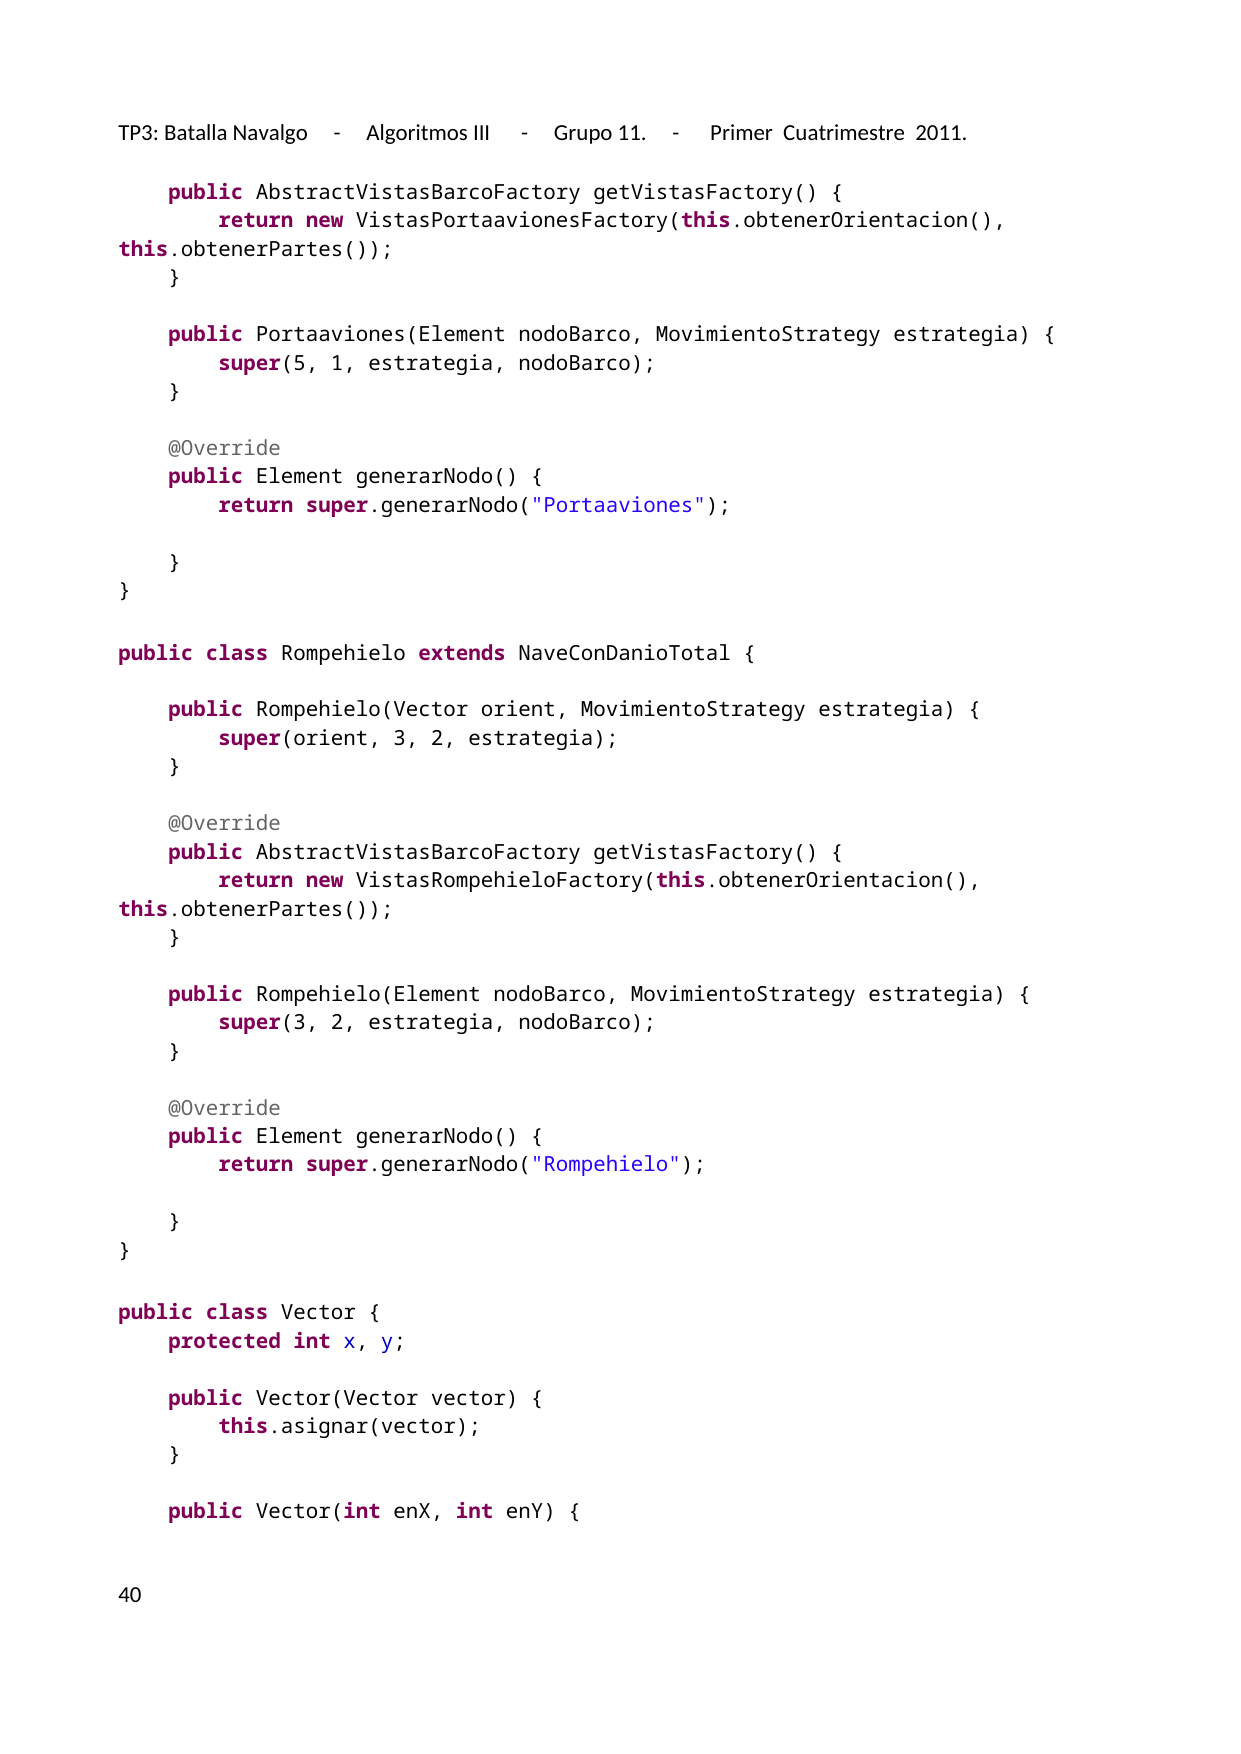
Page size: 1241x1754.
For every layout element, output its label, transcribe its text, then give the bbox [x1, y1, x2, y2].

text public AbstractVistasBarcoFactory getVistasFactory() { [118, 837, 1122, 865]
text public Rompehielo(Vector orient, MovimientoStrategy estrategia) { [118, 694, 1122, 723]
text @Override [118, 1093, 1122, 1121]
text public Portaaviones(Element nodoBarco, MovimientoStrategy estrategia) { [118, 319, 1122, 348]
text } [118, 1206, 1122, 1235]
text public Rompehielo(Element nodoBarco, MovimientoStrategy estrategia) { [118, 979, 1122, 1007]
text return new VistasRompehieloFactory(this.obtenerOrientacion(), this.obtenerPartes()); [118, 865, 1122, 922]
text public AbstractVistasBarcoFactory getVistasFactory() { [118, 177, 1122, 206]
text this.asignar(vector); [118, 1411, 1122, 1439]
text public Vector(int enX, int enY) { [118, 1496, 1122, 1525]
text public Vector(Vector vector) { [118, 1383, 1122, 1411]
text } [118, 262, 1122, 291]
text public class Rompehielo extends NaveConDanioTotal { [118, 638, 1122, 666]
text return super.generarNodo("Rompehielo"); [118, 1149, 1122, 1178]
text } [118, 547, 1122, 575]
text protected int x, y; [118, 1326, 1122, 1354]
text } [118, 575, 1122, 604]
text @Override [118, 808, 1122, 837]
text } [118, 1439, 1122, 1468]
text } [118, 1036, 1122, 1064]
text super(orient, 3, 2, estrategia); [118, 723, 1122, 751]
text return super.generarNodo("Portaaviones"); [118, 490, 1122, 518]
text super(3, 2, estrategia, nodoBarco); [118, 1007, 1122, 1036]
text } [118, 751, 1122, 780]
text } [118, 376, 1122, 404]
text public Element generarNodo() { [118, 461, 1122, 490]
text public Element generarNodo() { [118, 1121, 1122, 1149]
text return new VistasPortaavionesFactory(this.obtenerOrientacion(), this.obtenerPartes()); [118, 206, 1122, 262]
text } [118, 1235, 1122, 1263]
text } [118, 922, 1122, 951]
text super(5, 1, estrategia, nodoBarco); [118, 348, 1122, 376]
text public class Vector { [118, 1297, 1122, 1326]
text @Override [118, 433, 1122, 461]
